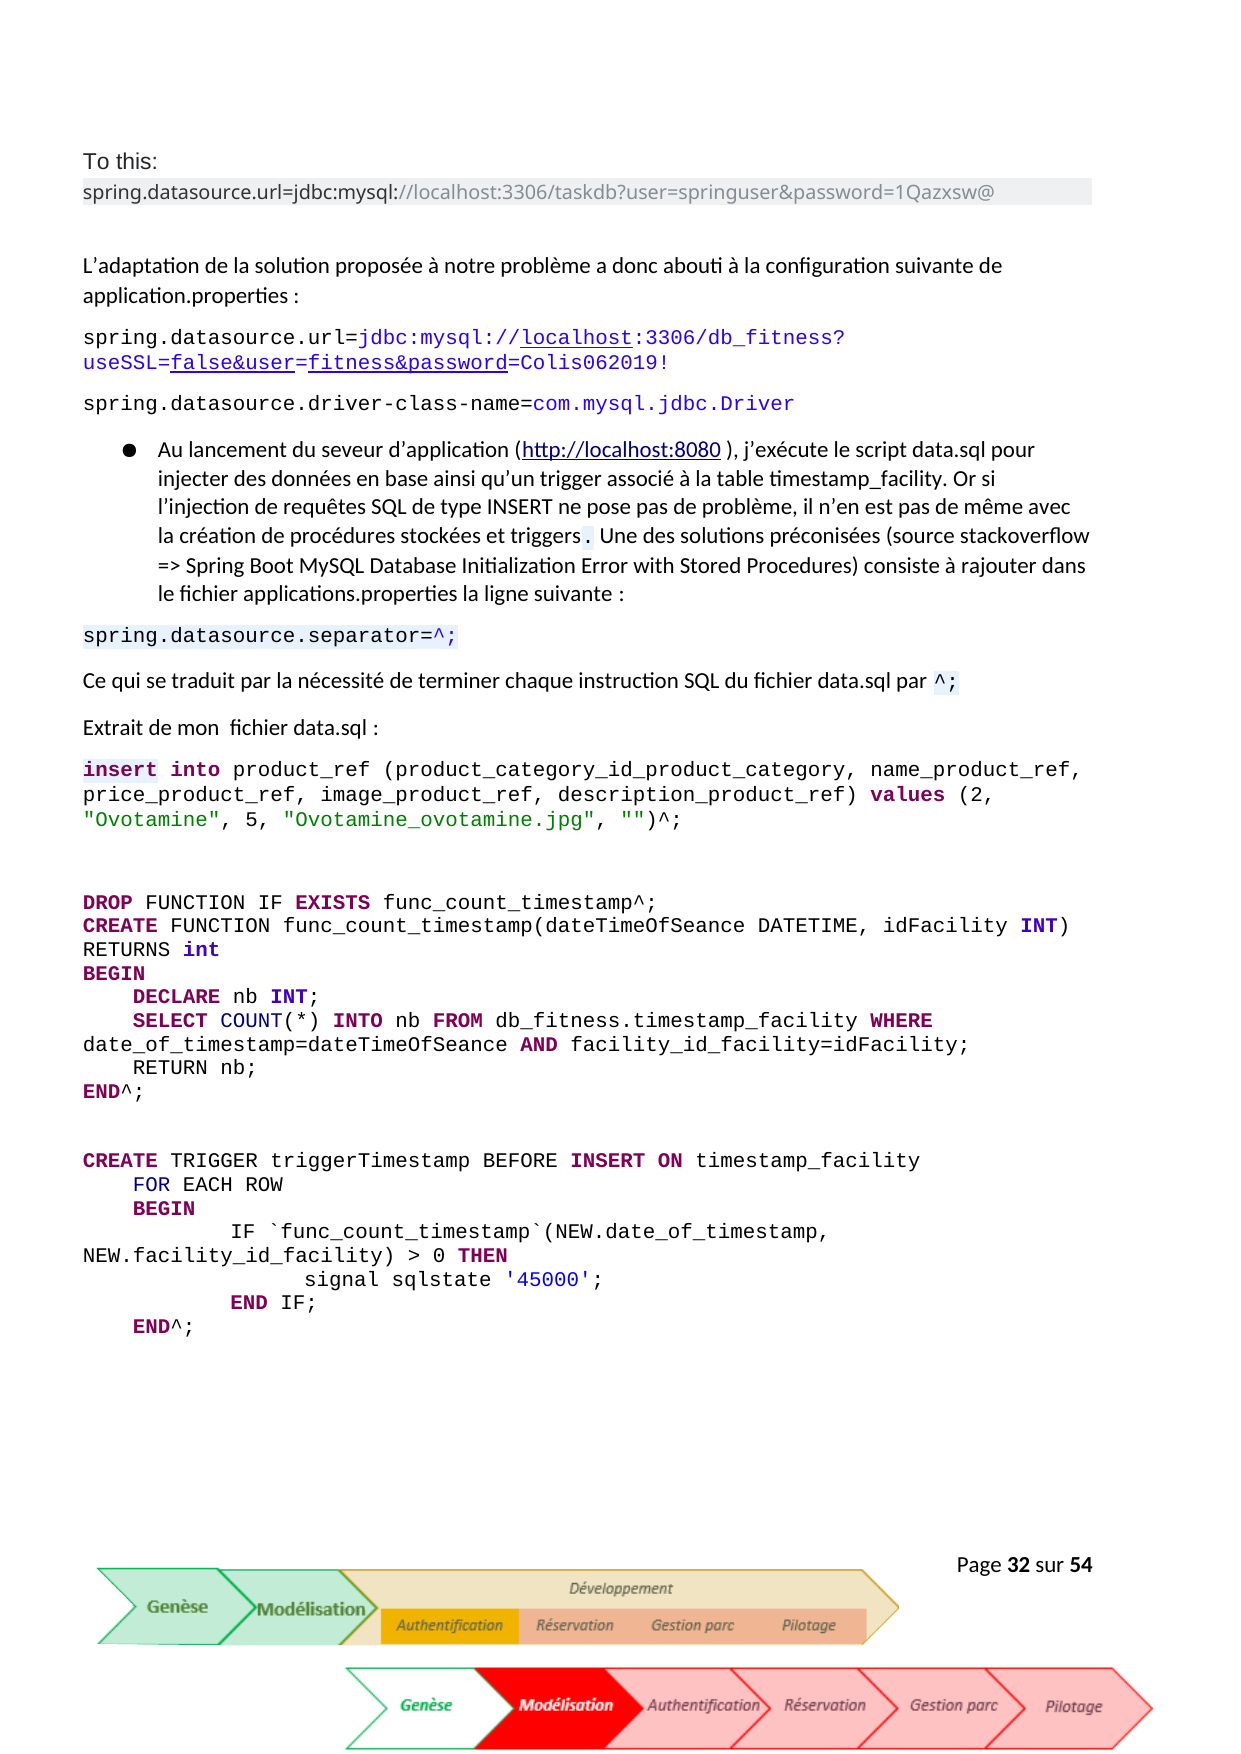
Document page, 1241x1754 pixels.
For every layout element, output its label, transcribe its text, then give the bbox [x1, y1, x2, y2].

text spring.datasource.separator=^; [83, 625, 1092, 649]
text BEGIN [83, 963, 1092, 986]
text spring.datasource.url=jdbc:mysql://localhost:3306/taskdb?user=springuser&password=1Qazxsw@ [83, 178, 1092, 205]
text END IF; [83, 1292, 1092, 1316]
text FOR EACH ROW [83, 1174, 1092, 1198]
text Ce qui se traduit par la nécessité de terminer chaque instruction SQL du fichier data.sql par ^; [83, 667, 1092, 695]
text To this: [83, 148, 1092, 174]
text signal sqlstate '45000'; [83, 1269, 1092, 1292]
text CREATE FUNCTION func_count_timestamp(dateTimeOfSeance DATETIME, idFacility INT) RETURNS int [83, 915, 1092, 963]
text insert into product_ref (product_category_id_product_category, name_product_ref, price_product_ref, image_product_ref, description_product_ref) values (2, "Ovotamine", 5, "Ovotamine_ovotamine.jpg", "")^; [83, 759, 1092, 832]
text spring.datasource.driver-class-name=com.mysql.jdbc.Driver [83, 393, 1092, 417]
list Au lancement du seveur d’application (http://localhost:8080 ), j’exécute le script data.sql pour injecter des données en base ainsi qu’un trigger associé à la table timestamp_facility. Or si l’injection de requêtes SQL de type INSERT ne pose pas de problème, il n’en est pas de même avec la création de procédures stockées et triggers. Une des solutions préconisées (source stackoverflow => Spring Boot MySQL Database Initialization Error with Stored Procedures) consiste à rajouter dans le fichier applications.properties la ligne suivante : [120, 435, 1092, 608]
text DECLARE nb INT; [83, 986, 1092, 1010]
text Extrait de mon fichier data.sql : [83, 713, 1092, 741]
text BEGIN [83, 1198, 1092, 1221]
text IF `func_count_timestamp`(NEW.date_of_timestamp, NEW.facility_id_facility) > 0 THEN [83, 1221, 1092, 1269]
text END^; [83, 1081, 1092, 1104]
text SELECT COUNT(*) INTO nb FROM db_fitness.timestamp_facility WHERE date_of_timestamp=dateTimeOfSeance AND facility_id_facility=idFacility; [83, 1010, 1092, 1057]
text CREATE TRIGGER triggerTimestamp BEFORE INSERT ON timestamp_facility [83, 1151, 1092, 1174]
text END^; [83, 1316, 1092, 1340]
text DROP FUNCTION IF EXISTS func_count_timestamp^; [83, 892, 1092, 915]
text spring.datasource.url=jdbc:mysql://localhost:3306/db_fitness?useSSL=false&user=fitness&password=Colis062019! [83, 327, 1092, 376]
text L’adaptation de la solution proposée à notre problème a donc abouti à la configuration suivante de application.properties : [83, 252, 1092, 309]
text RETURN nb; [83, 1057, 1092, 1081]
